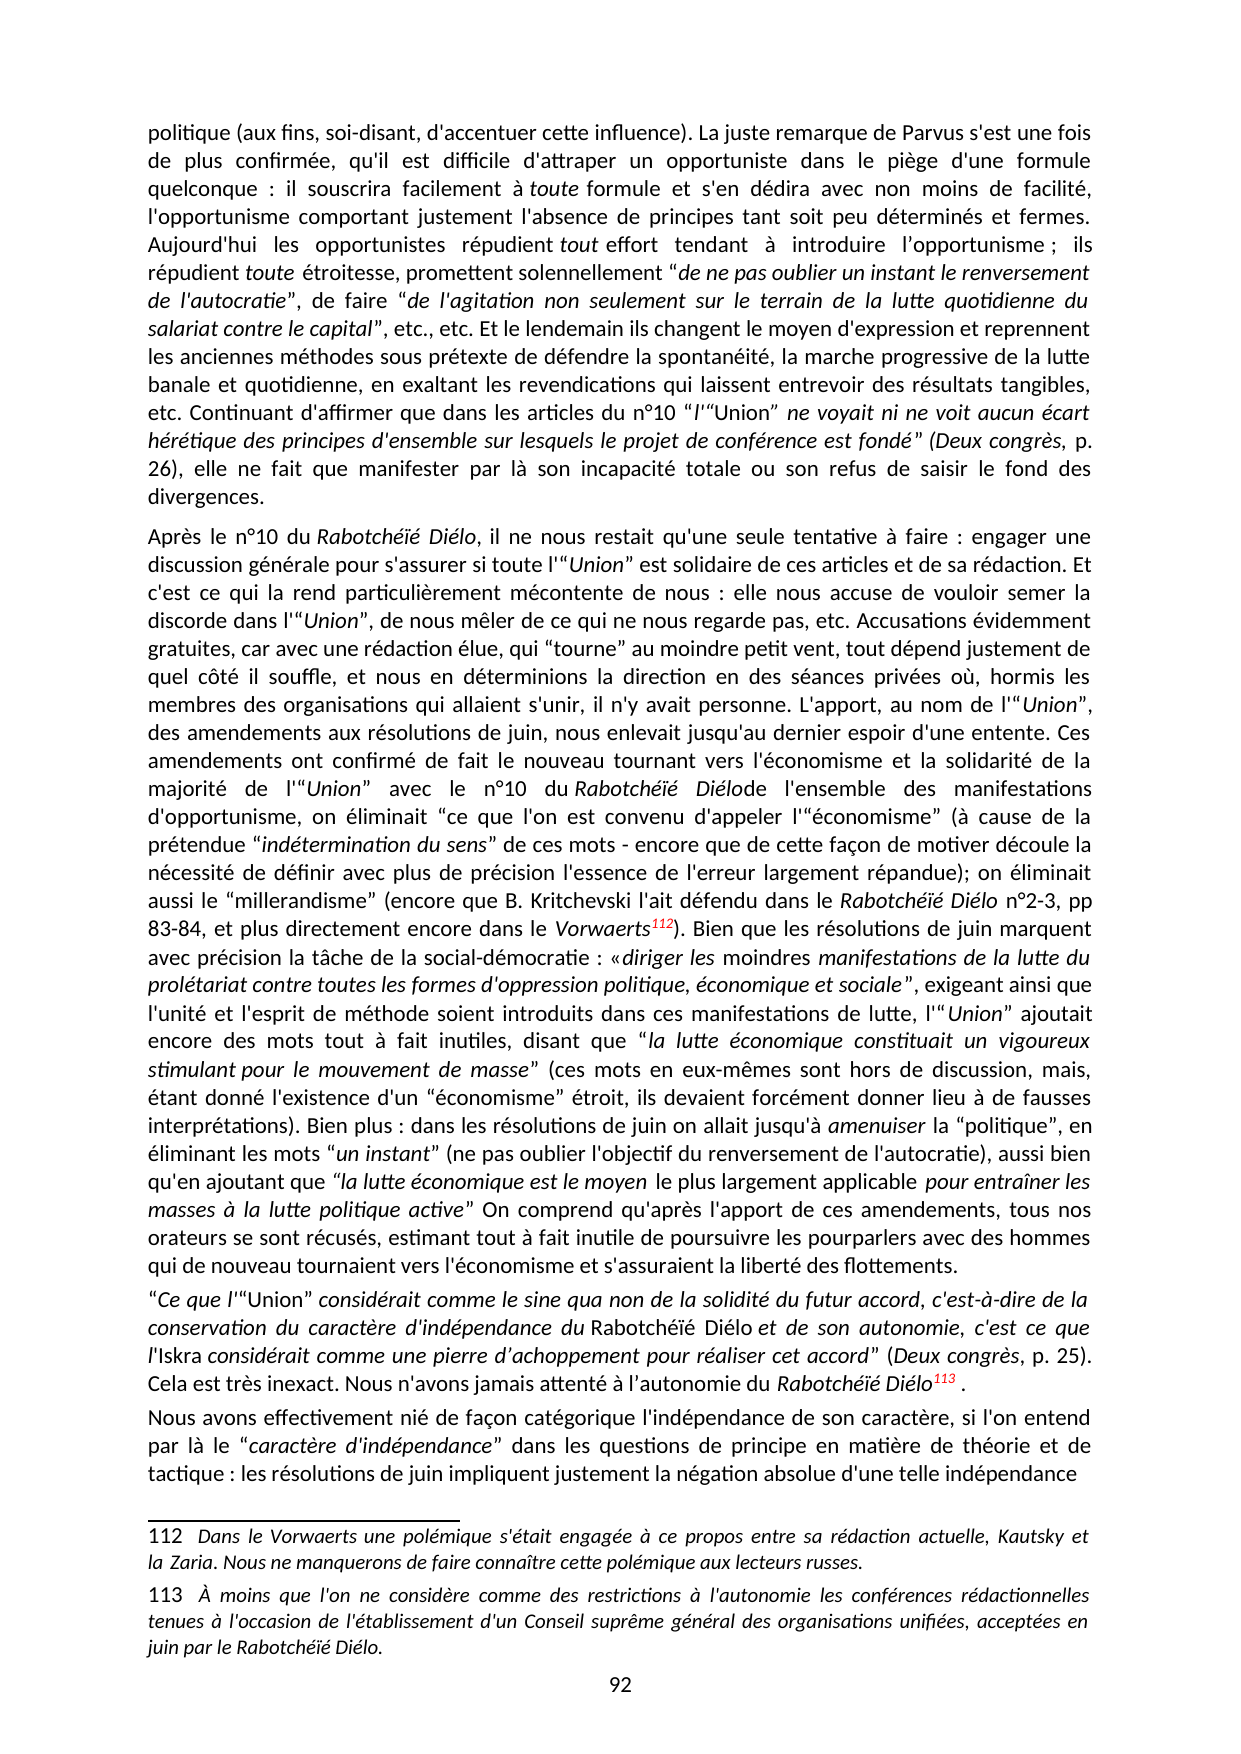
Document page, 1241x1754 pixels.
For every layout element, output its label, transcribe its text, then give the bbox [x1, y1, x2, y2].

text Après le n°10 du Rabotchéïé Diélo, il ne nous restait qu'une seule tentative à faire : engager une discussion générale pour s'assurer si toute l'“Union” est solidaire de ces articles et de sa rédaction. Et c'est ce qui la rend particulièrement mécontente de nous : elle nous accuse de vouloir semer la discorde dans l'“Union”, de nous mêler de ce qui ne nous regarde pas, etc. Accusations évidemment gratuites, car avec une rédaction élue, qui “tourne” au moindre petit vent, tout dépend justement de quel côté il souffle, et nous en déterminions la direction en des séances privées où, hormis les membres des organisations qui allaient s'unir, il n'y avait personne. L'apport, au nom de l'“Union”, des amendements aux résolutions de juin, nous enlevait jusqu'au dernier espoir d'une entente. Ces amendements ont confirmé de fait le nouveau tournant vers l'économisme et la solidarité de la majorité de l'“Union” avec le n°10 du Rabotchéïé Diélode l'ensemble des manifestations d'opportunisme, on éliminait “ce que l'on est convenu d'appeler l'“économisme” (à cause de la prétendue “indétermination du sens” de ces mots - encore que de cette façon de motiver découle la nécessité de définir avec plus de précision l'essence de l'erreur largement répandue); on éliminait aussi le “millerandisme” (encore que B. Kritchevski l'ait défendu dans le Rabotchéïé Diélo n°2-3, pp 83-84, et plus directement encore dans le Vorwaerts). Bien que les résolutions de juin marquent avec précision la tâche de la social-démocratie : «diriger les moindres manifestations de la lutte du prolétariat contre toutes les formes d'oppression politique, économique et sociale”, exigeant ainsi que l'unité et l'esprit de méthode soient introduits dans ces manifestations de lutte, l'“Union” ajoutait encore des mots tout à fait inutiles, disant que “la lutte économique constituait un vigoureux stimulant pour le mouvement de masse” (ces mots en eux-mêmes sont hors de discussion, mais, étant donné l'existence d'un “économisme” étroit, ils devaient forcément donner lieu à de fausses interprétations). Bien plus : dans les résolutions de juin on allait jusqu'à amenuiser la “politique”, en éliminant les mots “un instant” (ne pas oublier l'objectif du renversement de l'autocratie), aussi bien qu'en ajoutant que “la lutte économique est le moyen le plus largement applicable pour entraîner les masses à la lutte politique active” On comprend qu'après l'apport de ces amendements, tous nos orateurs se sont récusés, estimant tout à fait inutile de poursuivre les pourparlers avec des hommes qui de nouveau tournaient vers l'économisme et s'assuraient la liberté des flottements. [148, 522, 1093, 1279]
text Dans le Vorwaerts une polémique s'était engagée à ce propos entre sa rédaction actuelle, Kautsky et la Zaria. Nous ne manquerons de faire connaître cette polémique aux lecteurs russes. [148, 1521, 1093, 1575]
text “Ce que l'“Union” considérait comme le sine qua non de la solidité du futur accord, c'est-à-dire de la conservation du caractère d'indépendance du Rabotchéïé Diélo et de son autonomie, c'est ce que l'Iskra considérait comme une pierre d’achoppement pour réaliser cet accord” (Deux congrès, p. 25). Cela est très inexact. Nous n'avons jamais attenté à l’autonomie du Rabotchéïé Diélo . [148, 1285, 1093, 1397]
text À moins que l'on ne considère comme des restrictions à l'autonomie les conférences rédactionnelles tenues à l'occasion de l'établissement d'un Conseil suprême général des organisations unifiées, acceptées en juin par le Rabotchéïé Diélo. [148, 1581, 1093, 1659]
text Nous avons effectivement nié de façon catégorique l'indépendance de son caractère, si l'on entend par là le “caractère d'indépendance” dans les questions de principe en matière de théorie et de tactique : les résolutions de juin impliquent justement la négation absolue d'une telle indépendance [148, 1403, 1093, 1487]
text politique (aux fins, soi-disant, d'accentuer cette influence). La juste remarque de Parvus s'est une fois de plus confirmée, qu'il est difficile d'attraper un opportuniste dans le piège d'une formule quelconque : il souscrira facilement à toute formule et s'en dédira avec non moins de facilité, l'opportunisme comportant justement l'absence de principes tant soit peu déterminés et fermes. Aujourd'hui les opportunistes répudient tout effort tendant à introduire l’opportunisme ; ils répudient toute étroitesse, promettent solennellement “de ne pas oublier un instant le renversement de l'autocratie”, de faire “de l'agitation non seulement sur le terrain de la lutte quotidienne du salariat contre le capital”, etc., etc. Et le lendemain ils changent le moyen d'expression et reprennent les anciennes méthodes sous prétexte de défendre la spontanéité, la marche progressive de la lutte banale et quotidienne, en exaltant les revendications qui laissent entrevoir des résultats tangibles, etc. Continuant d'affirmer que dans les articles du n°10 “l'“Union” ne voyait ni ne voit aucun écart hérétique des principes d'ensemble sur lesquels le projet de conférence est fondé” (Deux congrès, p. 26), elle ne fait que manifester par là son incapacité totale ou son refus de saisir le fond des divergences. [148, 118, 1093, 510]
